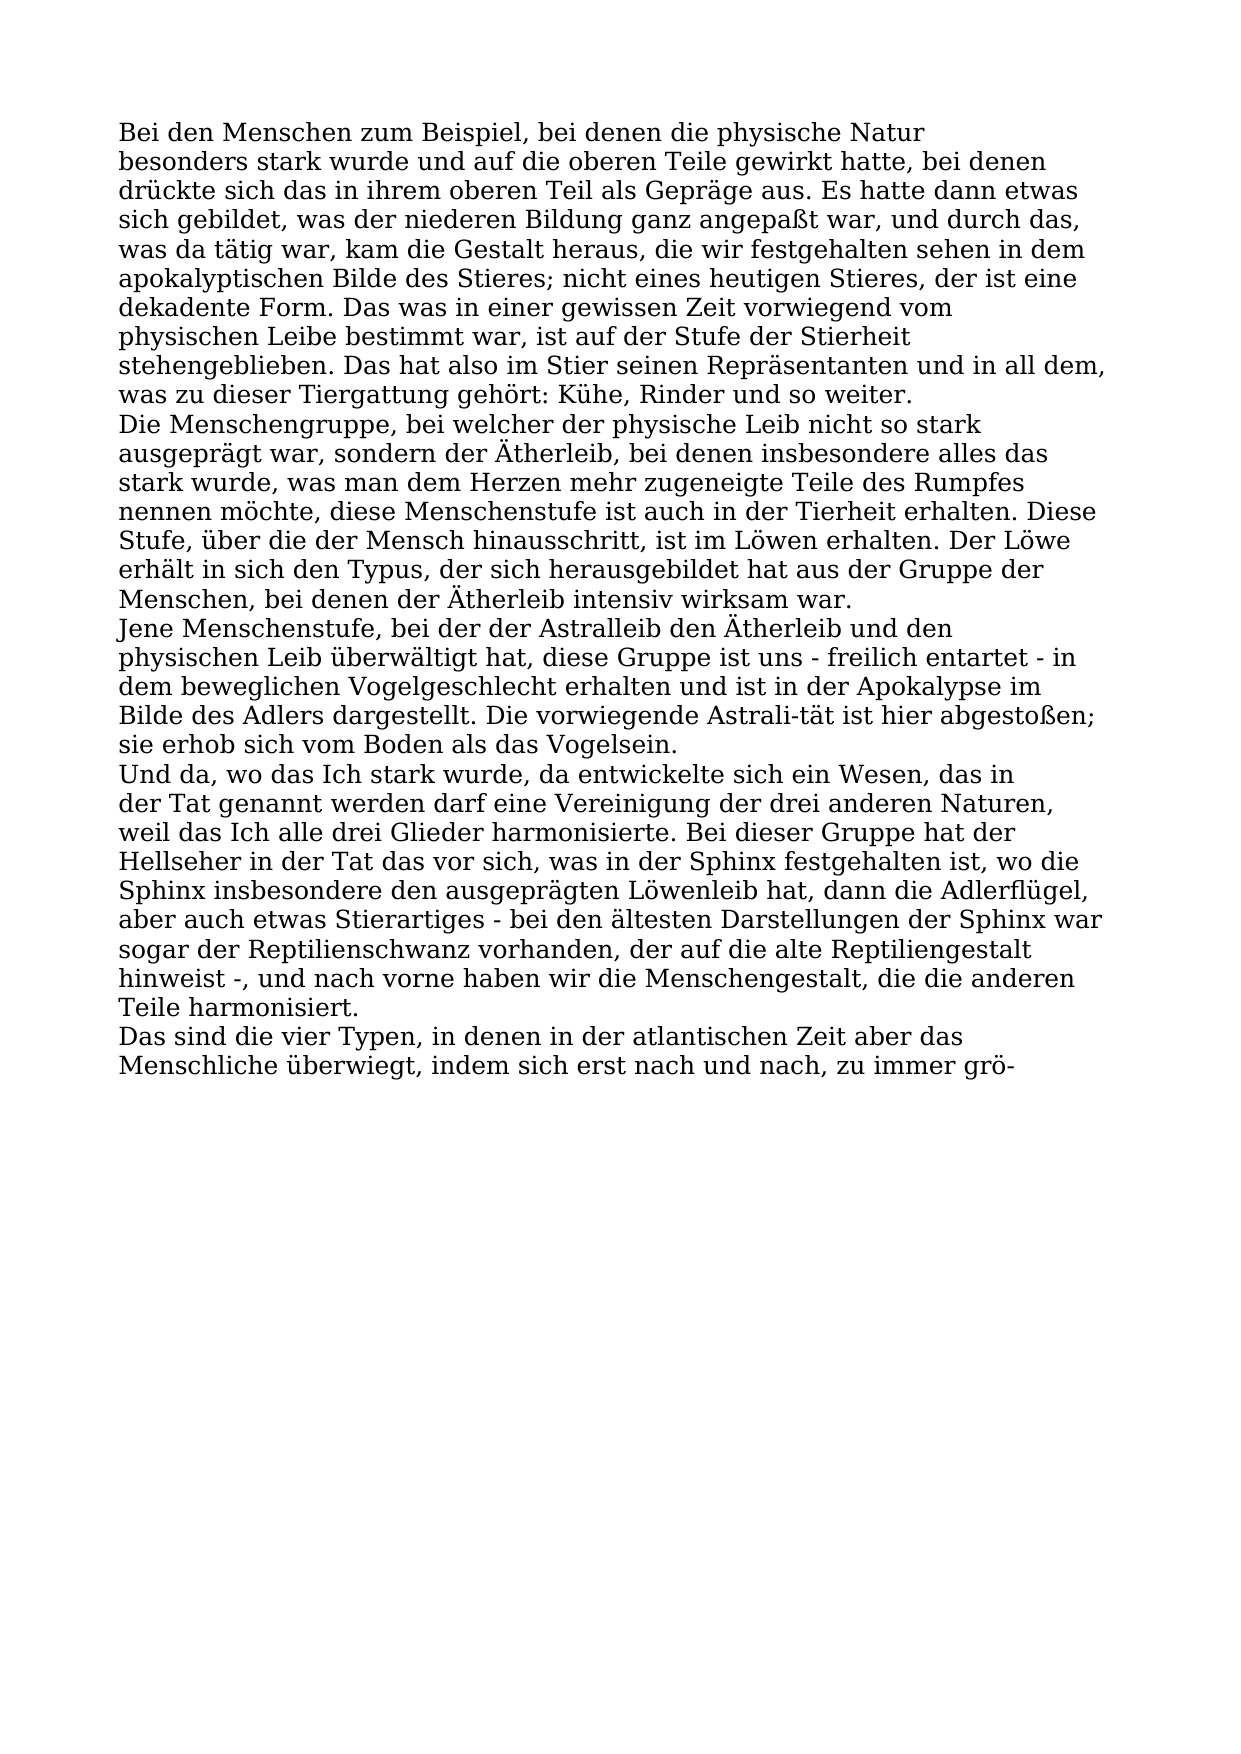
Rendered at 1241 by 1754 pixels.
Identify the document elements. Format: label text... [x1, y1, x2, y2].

text besonders stark wurde und auf die oberen Teile gewirkt hatte, bei denen [118, 147, 1122, 176]
text ausgeprägt war, sondern der Ätherleib, bei denen insbesondere alles das [118, 439, 1122, 468]
text dem beweglichen Vogelgeschlecht erhalten und ist in der Apokalypse im [118, 672, 1122, 701]
text sie erhob sich vom Boden als das Vogelsein. [118, 731, 1122, 760]
text Jene Menschenstufe, bei der der Astralleib den Ätherleib und den [118, 614, 1122, 643]
text der Tat genannt werden darf eine Vereinigung der drei anderen Naturen, [118, 789, 1122, 818]
text Sphinx insbesondere den ausgeprägten Löwenleib hat, dann die Adlerflügel, [118, 876, 1122, 906]
text sich gebildet, was der niederen Bildung ganz angepaßt war, und durch das, [118, 206, 1122, 235]
text Und da, wo das Ich stark wurde, da entwickelte sich ein Wesen, das in [118, 760, 1122, 789]
text weil das Ich alle drei Glieder harmonisierte. Bei dieser Gruppe hat der [118, 818, 1122, 847]
text stehengeblieben. Das hat also im Stier seinen Repräsentanten und in all dem, [118, 351, 1122, 381]
text was zu dieser Tiergattung gehört: Kühe, Rinder und so weiter. [118, 381, 1122, 410]
text drückte sich das in ihrem oberen Teil als Gepräge aus. Es hatte dann etwas [118, 176, 1122, 206]
text stark wurde, was man dem Herzen mehr zugeneigte Teile des Rumpfes [118, 468, 1122, 497]
text Das sind die vier Typen, in denen in der atlantischen Zeit aber das [118, 1022, 1122, 1051]
text physischen Leibe bestimmt war, ist auf der Stufe der Stierheit [118, 322, 1122, 351]
text Die Menschengruppe, bei welcher der physische Leib nicht so stark [118, 410, 1122, 439]
text hinweist -, und nach vorne haben wir die Menschengestalt, die die anderen [118, 964, 1122, 993]
text was da tätig war, kam die Gestalt heraus, die wir festgehalten sehen in dem [118, 235, 1122, 264]
text Bilde des Adlers dargestellt. Die vorwiegende Astrali-tät ist hier abgestoßen; [118, 701, 1122, 731]
text Stufe, über die der Mensch hinausschritt, ist im Löwen erhalten. Der Löwe [118, 526, 1122, 556]
text nennen möchte, diese Menschenstufe ist auch in der Tierheit erhalten. Diese [118, 497, 1122, 526]
text physischen Leib überwältigt hat, diese Gruppe ist uns - freilich entartet - in [118, 643, 1122, 672]
text sogar der Reptilienschwanz vorhanden, der auf die alte Reptiliengestalt [118, 935, 1122, 964]
text erhält in sich den Typus, der sich herausgebildet hat aus der Gruppe der [118, 556, 1122, 585]
text Hellseher in der Tat das vor sich, was in der Sphinx festgehalten ist, wo die [118, 847, 1122, 876]
text Menschen, bei denen der Ätherleib intensiv wirksam war. [118, 585, 1122, 614]
text Bei den Menschen zum Beispiel, bei denen die physische Natur [118, 118, 1122, 147]
text Menschliche überwiegt, indem sich erst nach und nach, zu immer grö- [118, 1051, 1122, 1081]
text dekadente Form. Das was in einer gewissen Zeit vorwiegend vom [118, 293, 1122, 322]
text apokalyptischen Bilde des Stieres; nicht eines heutigen Stieres, der ist eine [118, 264, 1122, 293]
text Teile harmonisiert. [118, 993, 1122, 1022]
text aber auch etwas Stierartiges - bei den ältesten Darstellungen der Sphinx war [118, 906, 1122, 935]
